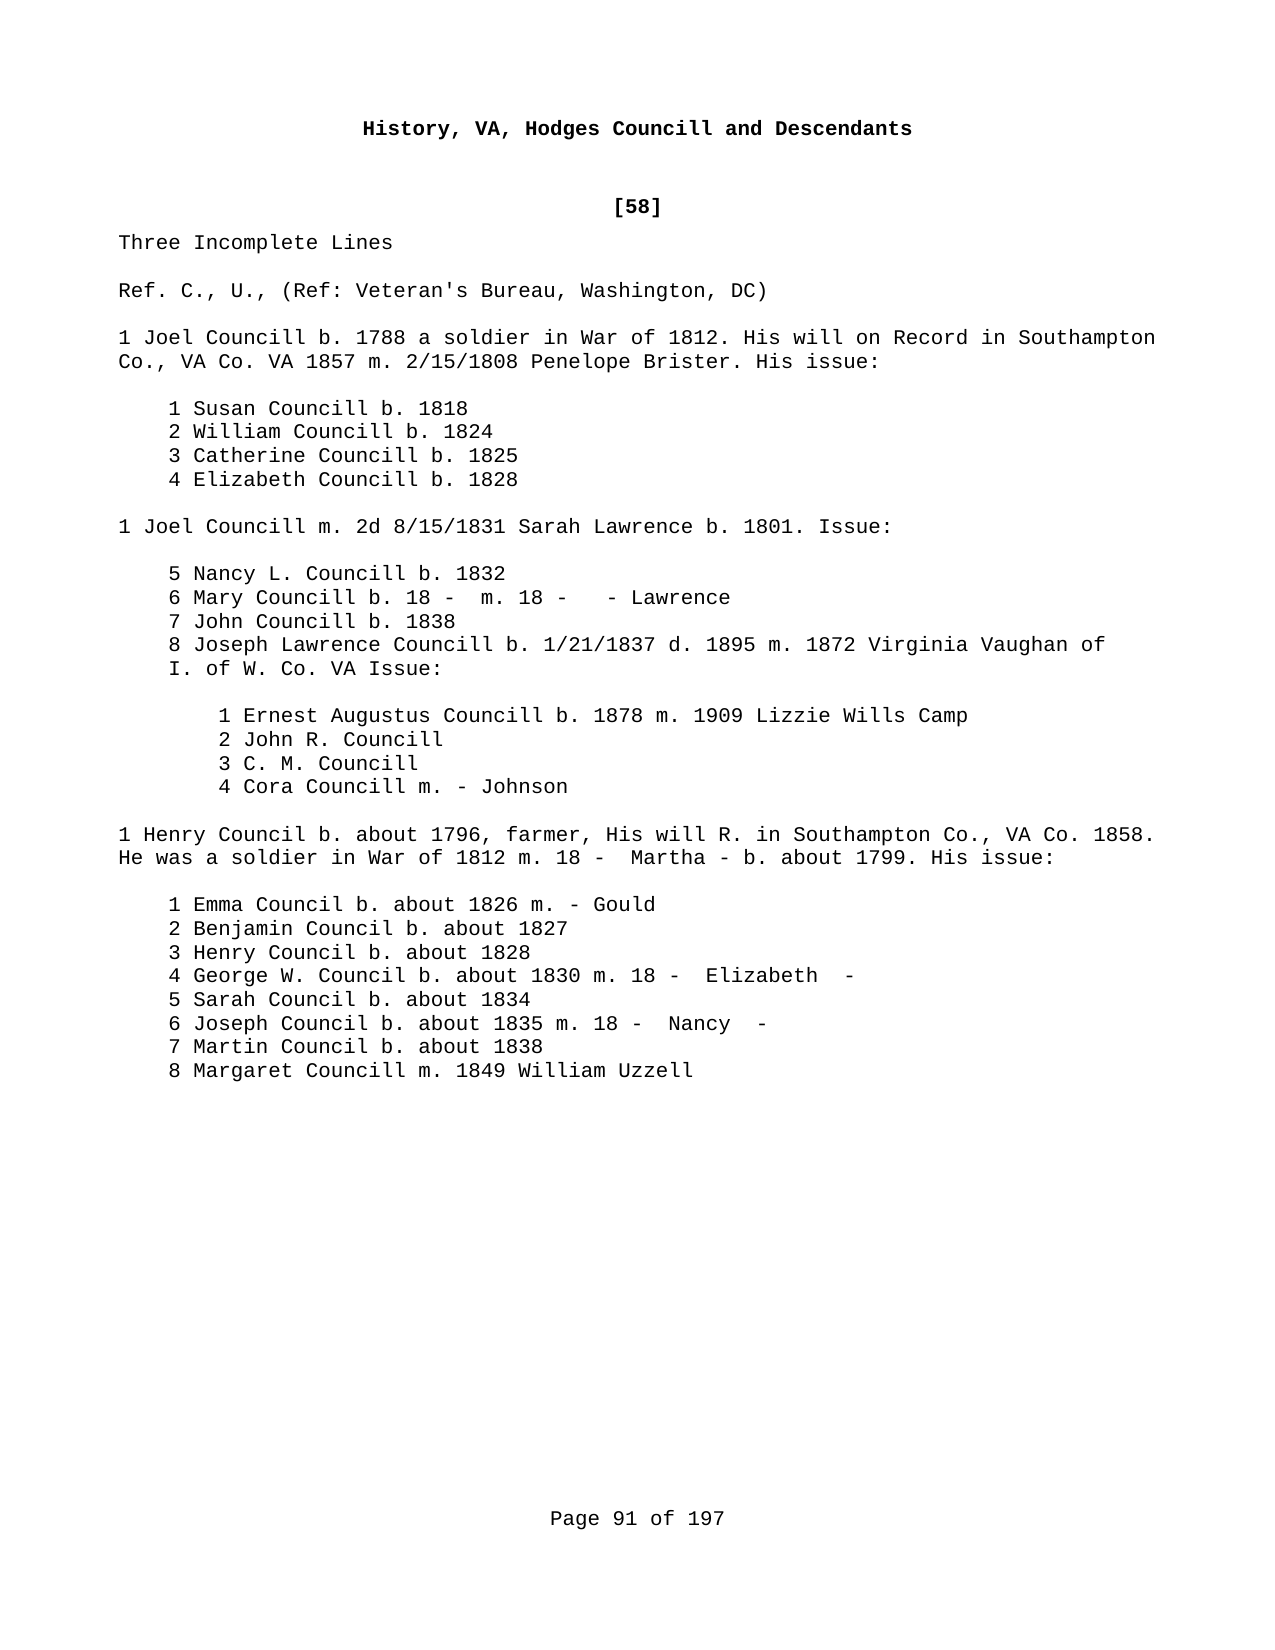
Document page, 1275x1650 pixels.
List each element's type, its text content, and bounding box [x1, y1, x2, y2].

text 2 William Councill b. 1824 [118, 422, 1157, 445]
text 4 George W. Council b. about 1830 m. 18 - Elizabeth - [118, 965, 1157, 989]
text 7 Martin Council b. about 1838 [118, 1036, 1157, 1060]
text Ref. C., U., (Ref: Veteran's Bureau, Washington, DC) [118, 280, 1157, 303]
text 6 Joseph Council b. about 1835 m. 18 - Nancy - [118, 1013, 1157, 1036]
text 1 Joel Councill m. 2d 8/15/1831 Sarah Lawrence b. 1801. Issue: [118, 516, 1157, 540]
text 6 Mary Councill b. 18 - m. 18 - - Lawrence [118, 587, 1157, 611]
text 3 Henry Council b. about 1828 [118, 942, 1157, 965]
text He was a soldier in War of 1812 m. 18 - Martha - b. about 1799. His issue: [118, 847, 1157, 871]
text 7 John Councill b. 1838 [118, 611, 1157, 634]
text 5 Sarah Council b. about 1834 [118, 989, 1157, 1013]
text 5 Nancy L. Councill b. 1832 [118, 563, 1157, 587]
text 1 Susan Councill b. 1818 [118, 398, 1157, 422]
text 3 Catherine Councill b. 1825 [118, 445, 1157, 469]
text I. of W. Co. VA Issue: [118, 658, 1157, 682]
text 3 C. M. Councill [118, 753, 1157, 776]
text 1 Henry Council b. about 1796, farmer, His will R. in Southampton Co., VA Co. 1858. [118, 823, 1157, 847]
text 1 Ernest Augustus Councill b. 1878 m. 1909 Lizzie Wills Camp [118, 705, 1157, 729]
text 4 Cora Councill m. - Johnson [118, 776, 1157, 800]
text 8 Joseph Lawrence Councill b. 1/21/1837 d. 1895 m. 1872 Virginia Vaughan of [118, 634, 1157, 658]
text 4 Elizabeth Councill b. 1828 [118, 469, 1157, 492]
text Three Incomplete Lines [118, 232, 1157, 256]
text 1 Joel Councill b. 1788 a soldier in War of 1812. His will on Record in Southampton Co., VA Co. VA 1857 m. 2/15/1808 Penelope Brister. His issue: [118, 327, 1157, 374]
text 8 Margaret Councill m. 1849 William Uzzell [118, 1060, 1157, 1084]
text 1 Emma Council b. about 1826 m. - Gould [118, 894, 1157, 918]
text 2 John R. Councill [118, 729, 1157, 753]
text 2 Benjamin Council b. about 1827 [118, 918, 1157, 942]
subtitle [58] [118, 196, 1157, 220]
